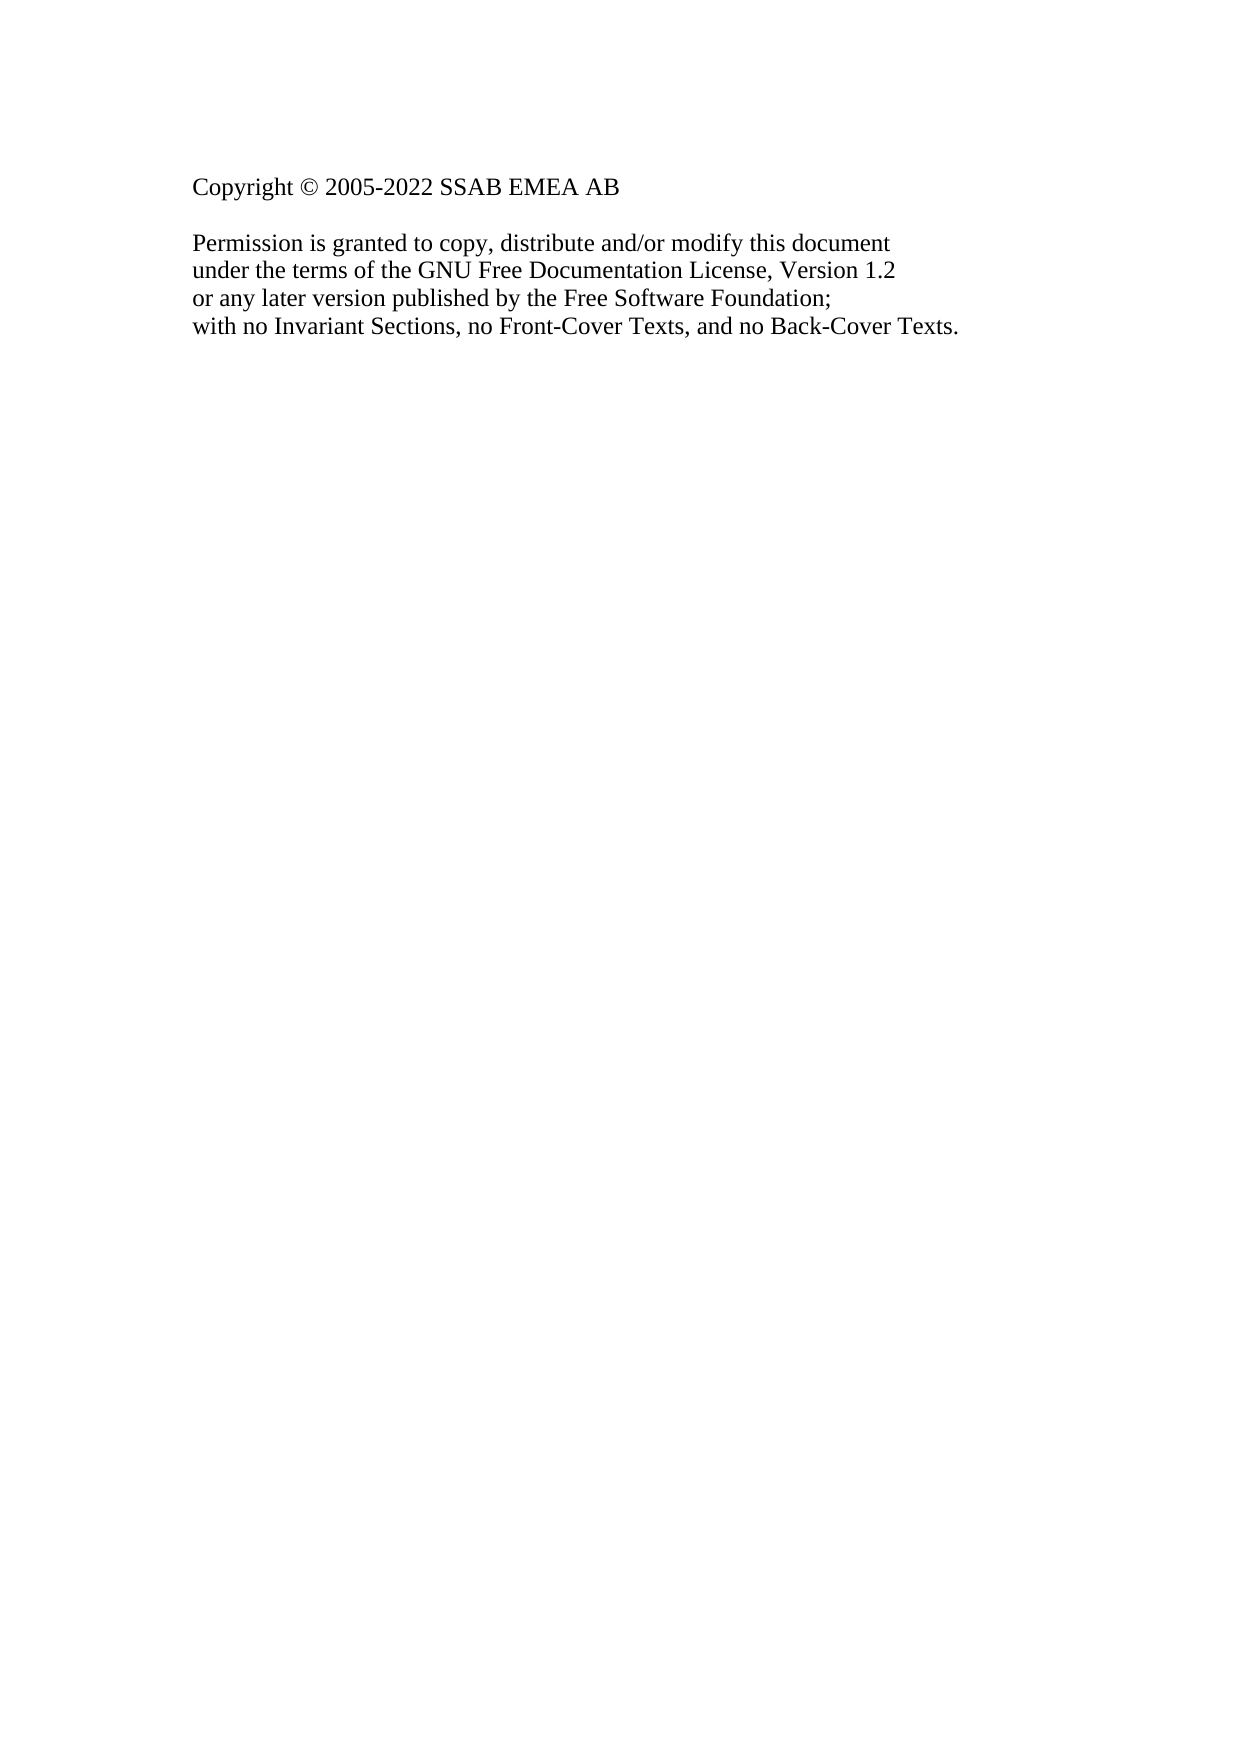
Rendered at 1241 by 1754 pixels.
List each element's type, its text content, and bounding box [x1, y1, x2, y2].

text Permission is granted to copy, distribute and/or modify this document [118, 229, 1122, 257]
text with no Invariant Sections, no Front-Cover Texts, and no Back-Cover Texts. [118, 312, 1122, 340]
text under the terms of the GNU Free Documentation License, Version 1.2 [118, 257, 1122, 284]
text or any later version published by the Free Software Foundation; [118, 284, 1122, 312]
text Copyright © 2005-2022 SSAB EMEA AB [118, 173, 1122, 201]
